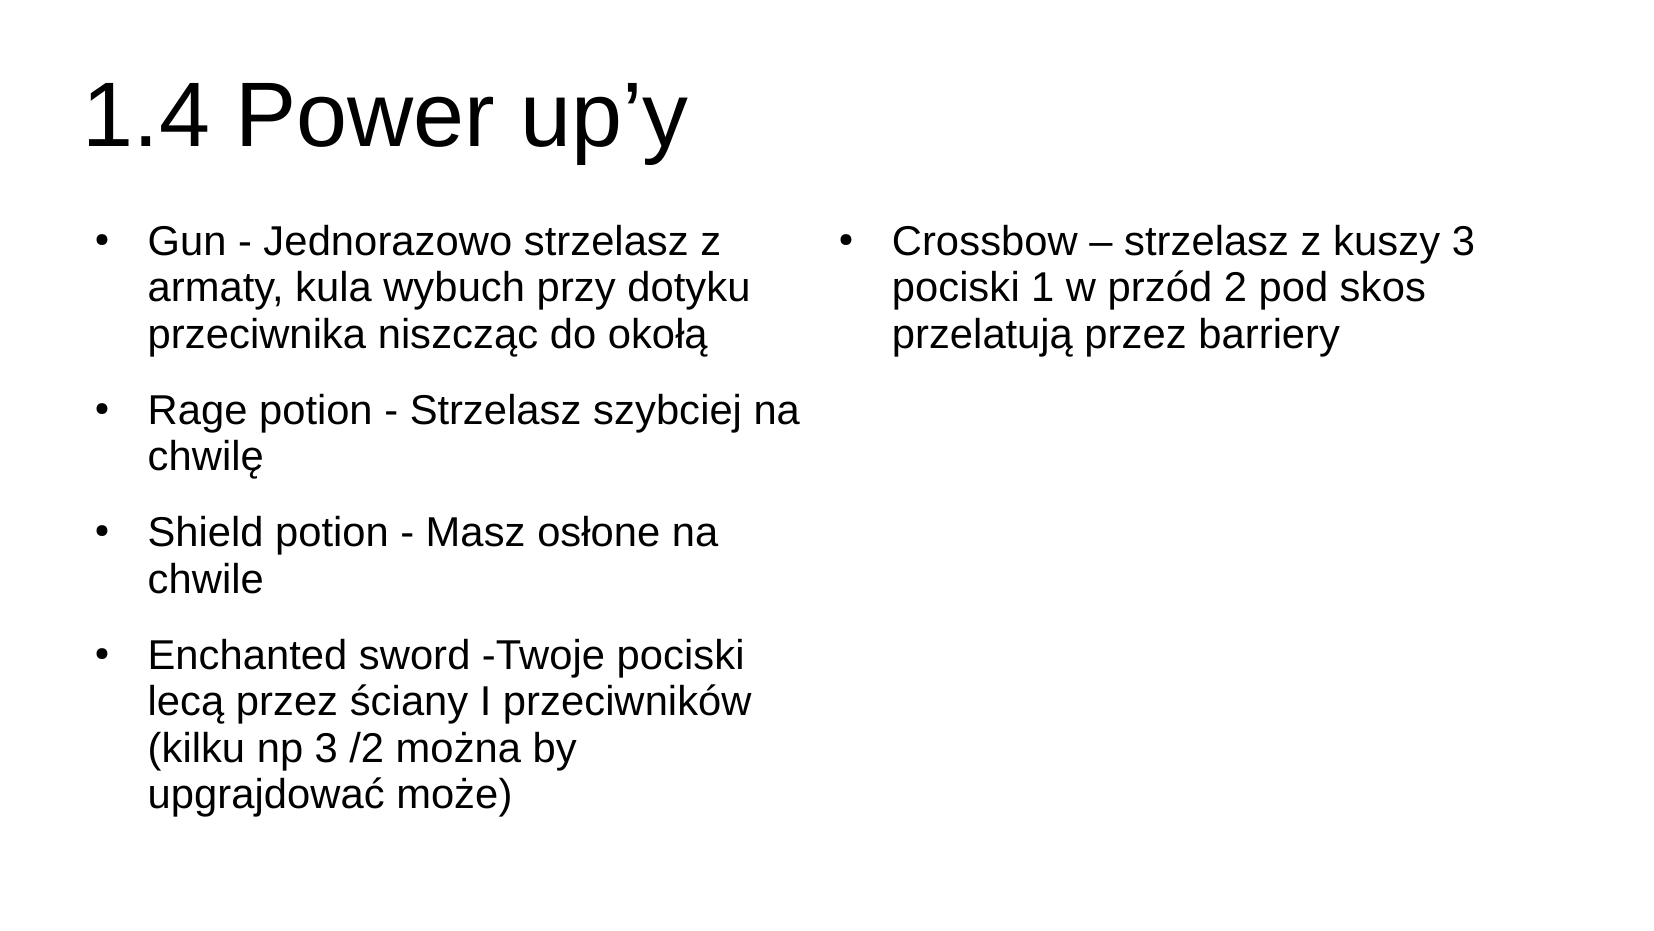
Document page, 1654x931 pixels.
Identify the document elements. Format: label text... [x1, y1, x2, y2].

title 1.4 Power up’y [82, 37, 1571, 193]
list Gun - Jednorazowo strzelasz z armaty, kula wybuch przy dotyku przeciwnika niszcząc do okołą Rage potion - Strzelasz szybciej na chwilę Shield potion - Masz osłone na chwile Enchanted sword -Twoje pociski lecą przez ściany I przeciwników (kilku np 3 /2 można by upgrajdować może) Crossbow – strzelasz z kuszy 3 pociski 1 w przód 2 pod skos przelatują przez barriery [76, 217, 1565, 886]
